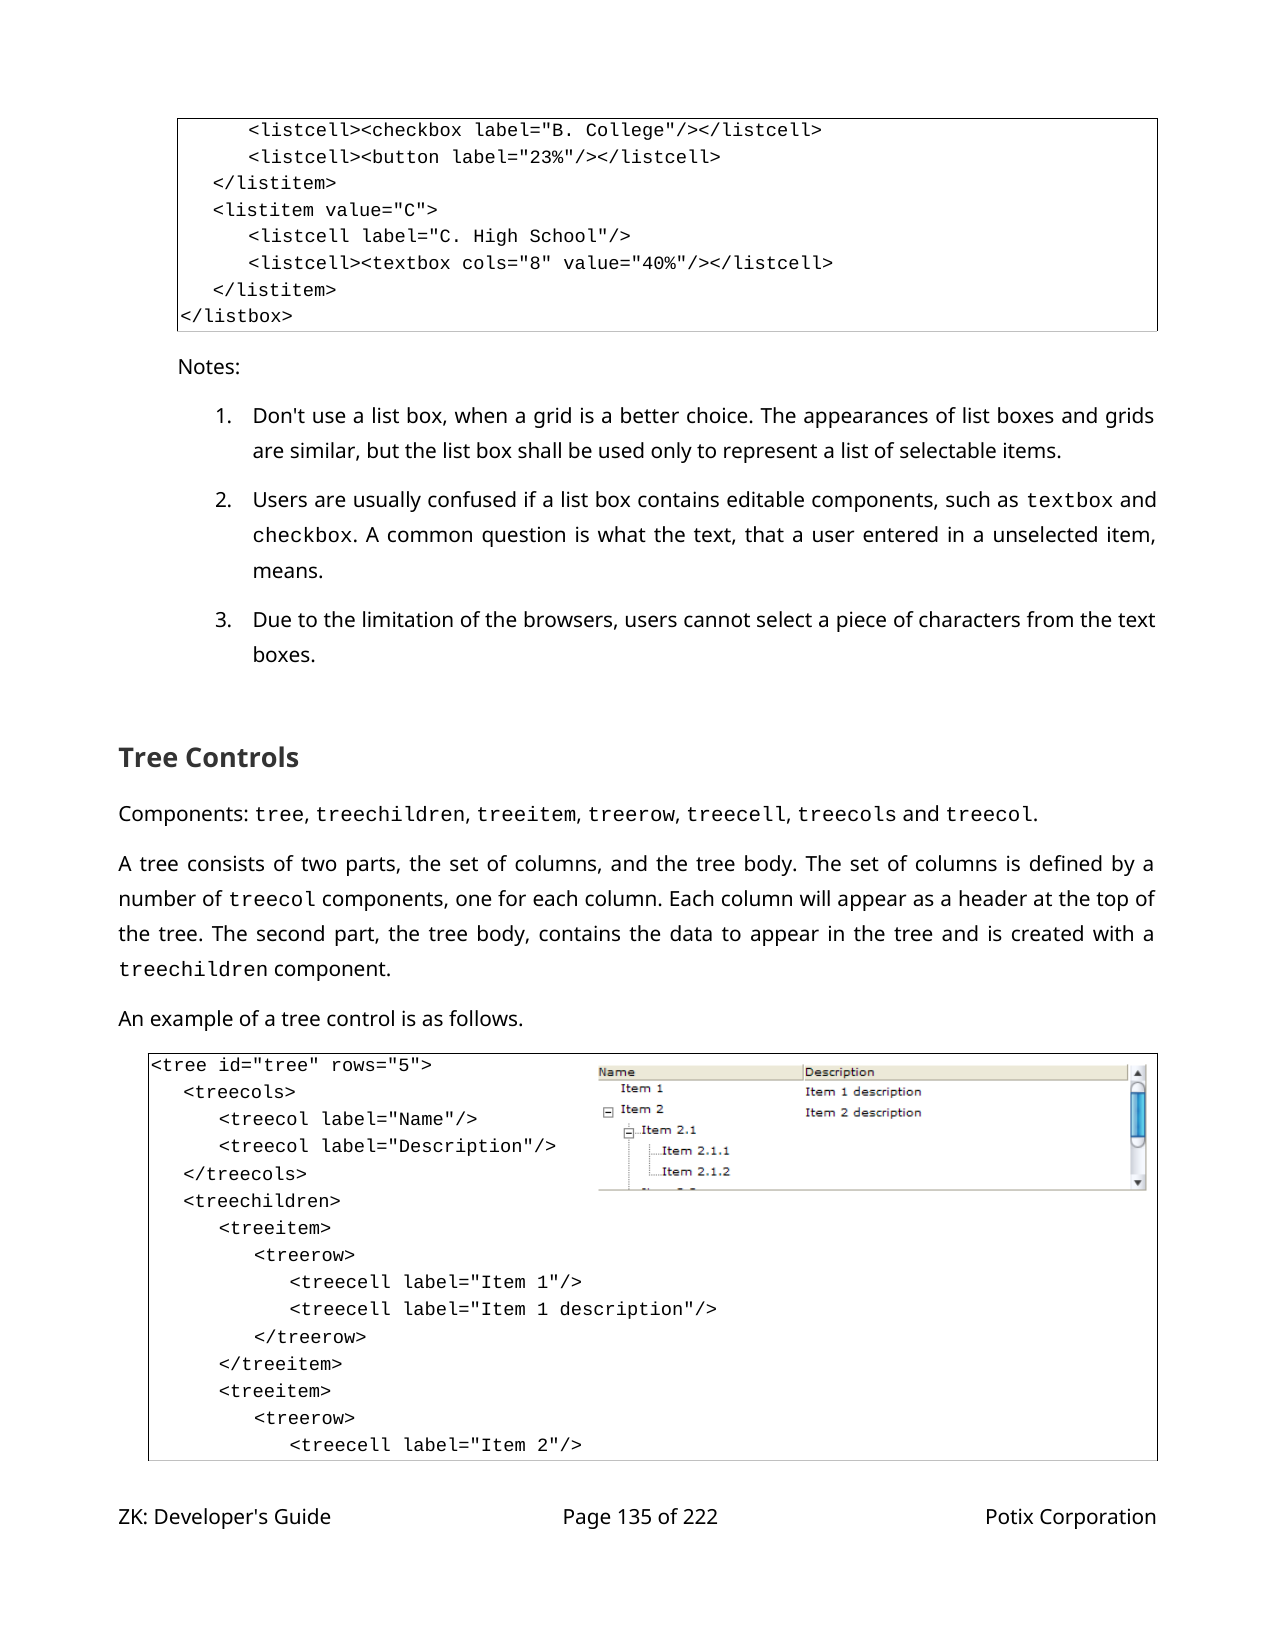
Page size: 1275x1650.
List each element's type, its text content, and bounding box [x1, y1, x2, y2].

text <treerow> [149, 1406, 1157, 1430]
text <treecell label="Item 1"/> [149, 1270, 1157, 1294]
text </treeitem> [149, 1352, 1157, 1376]
text <treecell label="Item 2"/> [149, 1433, 1157, 1460]
text Notes: [177, 352, 1157, 380]
text <treeitem> [149, 1379, 1157, 1403]
text <tree id="tree" rows="5"> [149, 1054, 1157, 1077]
text A tree consists of two parts, the set of columns, and the tree body. The set of columns is defined by a number of treecol components, one for each column. Each column will appear as a header at the top of the tree. The second part, the tree body, contains the data to appear in the tree and is created with a treechildren component. [118, 849, 1157, 983]
text <treecols> [149, 1080, 594, 1104]
text <treechildren> [149, 1188, 1157, 1213]
subtitle Tree Controls [118, 739, 1157, 776]
text <treecol label="Description"/> [149, 1134, 594, 1158]
text </treerow> [149, 1324, 1157, 1349]
text <treecol label="Name"/> [149, 1107, 594, 1131]
list Don't use a list box, when a grid is a better choice. The appearances of list boxes and grids are similar, but the list box shall be used only to represent a list of selectable items. [215, 401, 1157, 464]
text An example of a tree control is as follows. [118, 1004, 1157, 1032]
text <listcell><checkbox label="B. College"/></listcell> <listcell><button label="23%"/></listcell> </listitem> <listitem value="C"> <listcell label="C. High School"/> <listcell><textbox cols="8" value="40%"/></listcell> </listitem> </listbox> [178, 119, 1157, 331]
text <treecell label="Item 1 description"/> [149, 1297, 1157, 1322]
picture [594, 1062, 1150, 1193]
list Due to the limitation of the browsers, users cannot select a piece of characters from the text boxes. [215, 605, 1157, 668]
text Components: tree, treechildren, treeitem, treerow, treecell, treecols and treecol. [118, 799, 1157, 828]
text <treerow> [149, 1243, 1157, 1267]
list Users are usually confused if a list box contains editable components, such as textbox and checkbox. A common question is what the text, that a user entered in a unselected item, means. [215, 485, 1157, 584]
text </treecols> [149, 1161, 594, 1186]
text <treeitem> [149, 1216, 1157, 1240]
